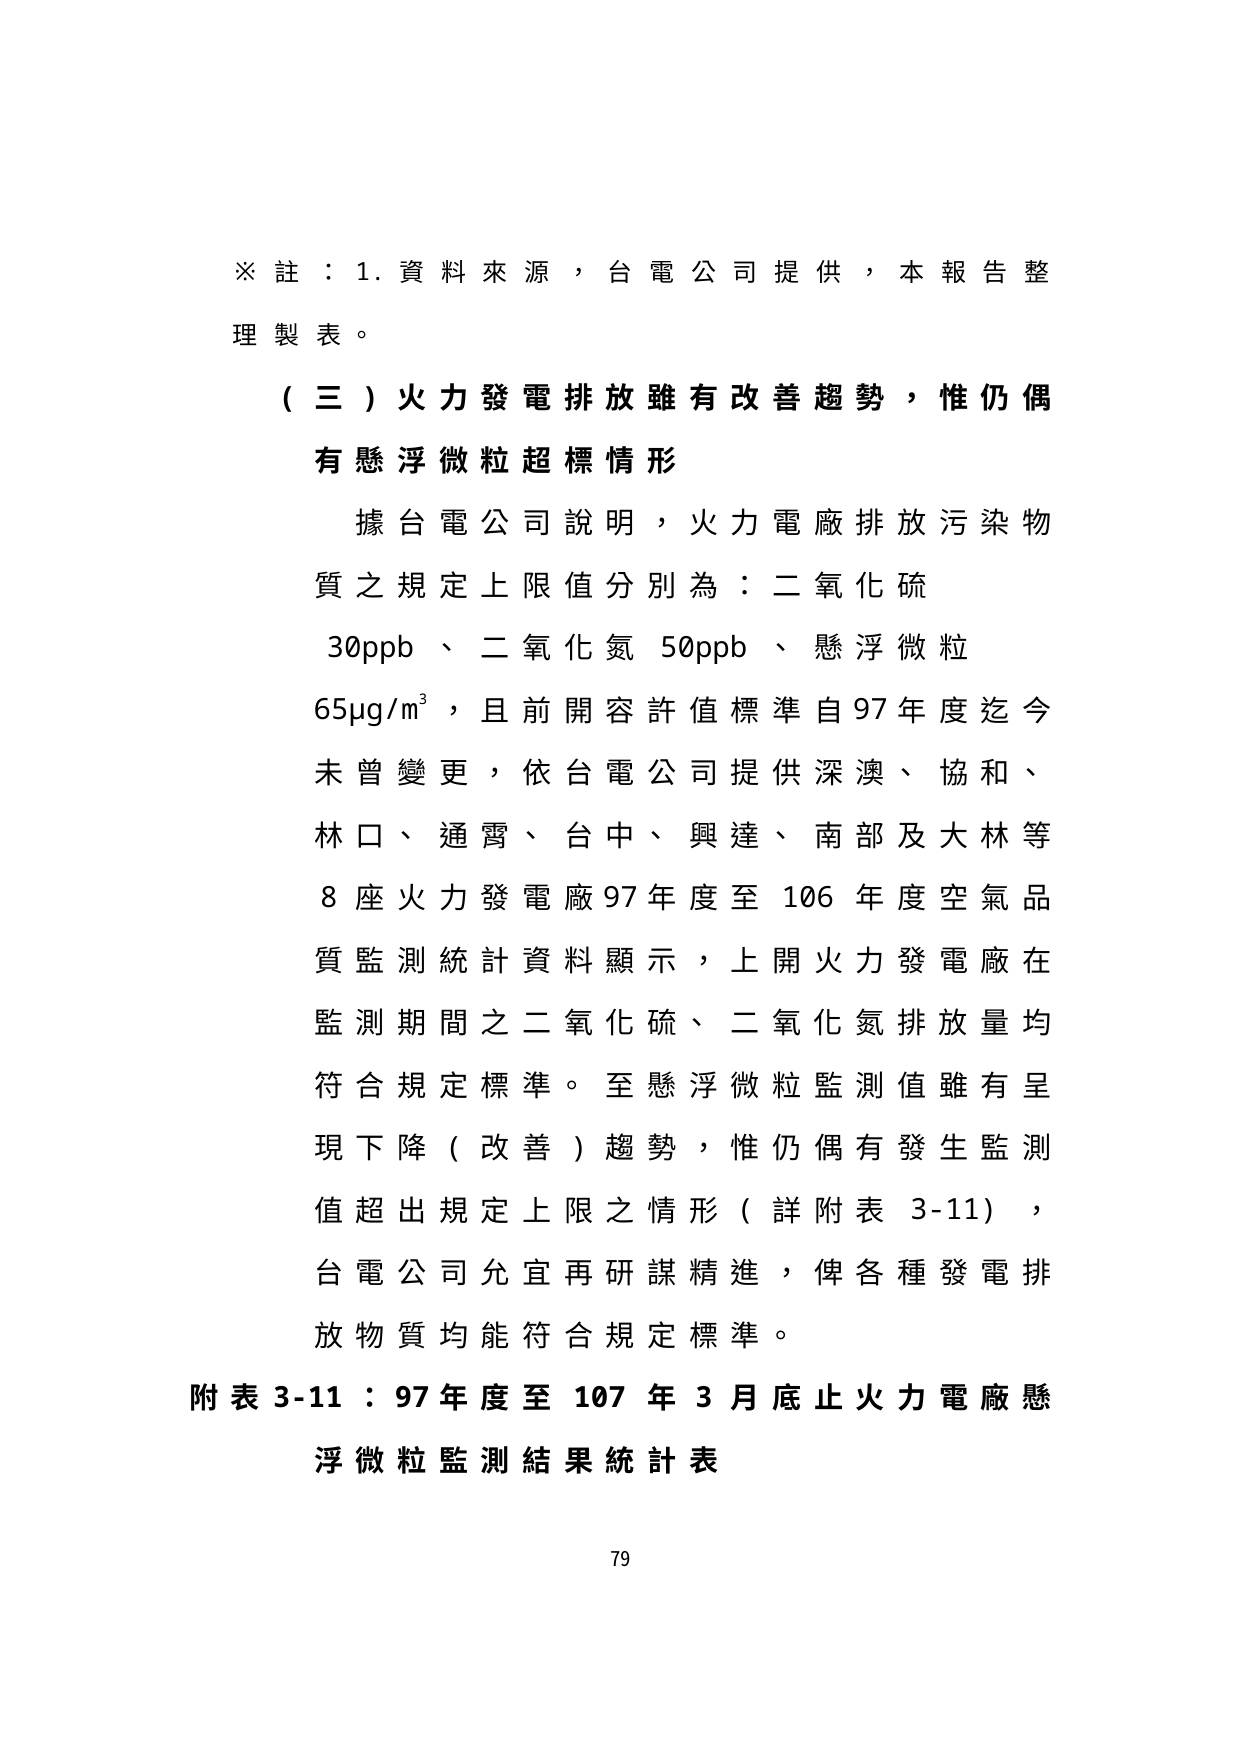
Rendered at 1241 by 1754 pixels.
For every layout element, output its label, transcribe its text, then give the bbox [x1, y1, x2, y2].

text 據台電公司說明，火力電廠排放污染物質之規定上限值分別為：二氧化硫30ppb、二氧化氮50ppb、懸浮微粒65μg/m3，且前開容許值標準自97年度迄今未曾變更，依台電公司提供深澳、協和、林口、通霄、台中、興達、南部及大林等8座火力發電廠97年度至106年度空氣品質監測統計資料顯示，上開火力發電廠在監測期間之二氧化硫、二氧化氮排放量均符合規定標準。至懸浮微粒監測值雖有呈現下降(改善)趨勢，惟仍偶有發生監測值超出規定上限之情形(詳附表3-11)，台電公司允宜再研謀精進，俾各種發電排放物質均能符合規定標準。 [271, 479, 1058, 1354]
text 附表3-11：97年度至107年3月底止火力電廠懸浮微粒監測結果統計表 [143, 1354, 1080, 1479]
text (三)火力發電排放雖有改善趨勢，惟仍偶有懸浮微粒超標情形 [242, 354, 1058, 479]
text ※註：1.資料來源，台電公司提供，本報告整理製表。 [203, 229, 1058, 354]
